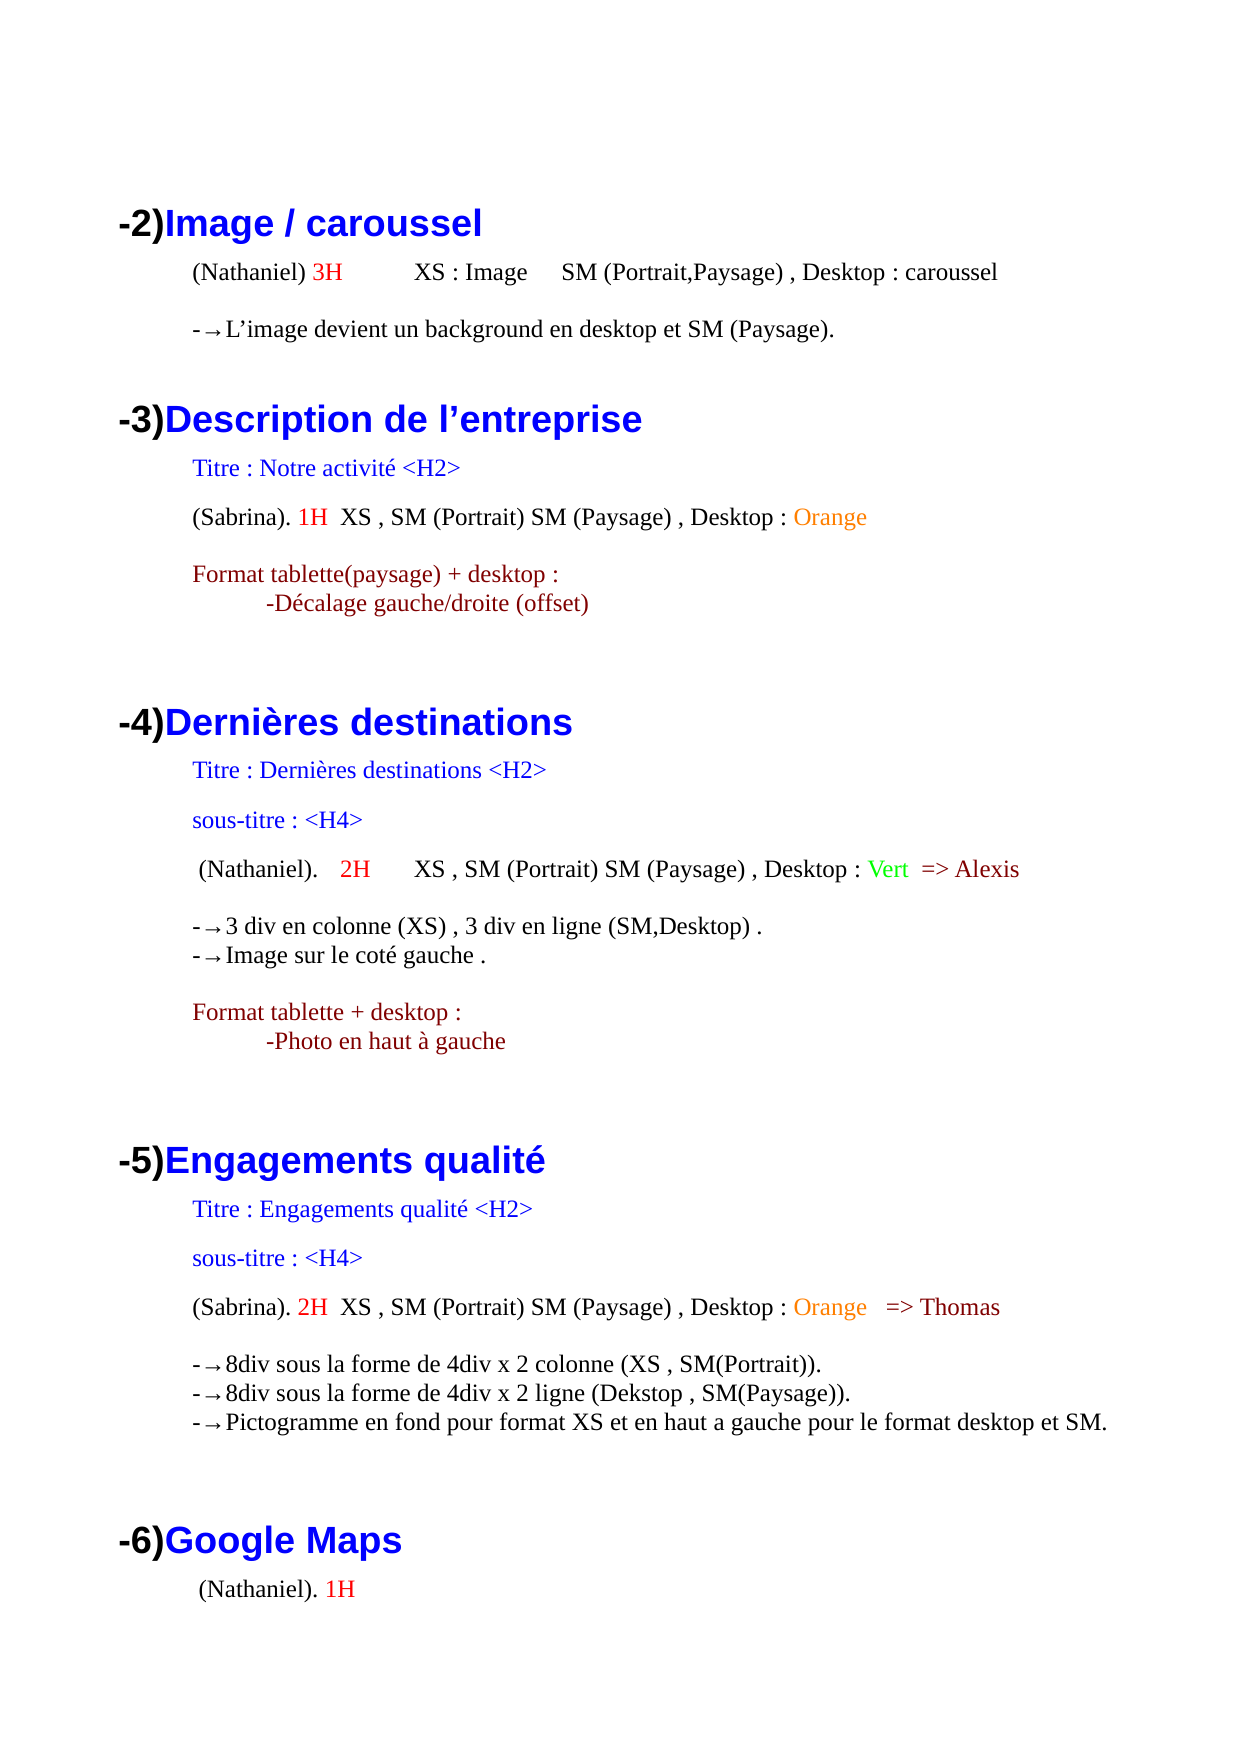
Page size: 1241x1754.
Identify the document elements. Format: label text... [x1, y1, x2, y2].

text -→8div sous la forme de 4div x 2 colonne (XS , SM(Portrait)). [118, 1349, 1122, 1378]
text -→L’image devient un background en desktop et SM (Paysage). [118, 314, 1122, 343]
text -Décalage gauche/droite (offset) [118, 588, 1122, 617]
subtitle -6)Google Maps [118, 1518, 1122, 1562]
text Format tablette + desktop : [118, 997, 1122, 1026]
text (Nathaniel) 3H XS : Image SM (Portrait,Paysage) , Desktop : caroussel [118, 257, 1122, 286]
subtitle -4)Dernières destinations [118, 699, 1122, 743]
text -Photo en haut à gauche [118, 1026, 1122, 1055]
text -→8div sous la forme de 4div x 2 ligne (Dekstop , SM(Paysage)). [118, 1378, 1122, 1407]
subtitle -5)Engagements qualité [118, 1137, 1122, 1181]
text Titre : Dernières destinations <H2> [118, 756, 1122, 784]
text Titre : Engagements qualité <H2> [118, 1194, 1122, 1222]
text sous-titre : <H4> [118, 1243, 1122, 1271]
text (Sabrina). 2H XS , SM (Portrait) SM (Paysage) , Desktop : Orange => Thomas [118, 1292, 1122, 1321]
subtitle -3)Description de l’entreprise [118, 397, 1122, 440]
text (Nathaniel). 1H [118, 1574, 1122, 1603]
text (Sabrina). 1H XS , SM (Portrait) SM (Paysage) , Desktop : Orange [118, 502, 1122, 531]
text sous-titre : <H4> [118, 805, 1122, 833]
text Format tablette(paysage) + desktop : [118, 559, 1122, 588]
text -→3 div en colonne (XS) , 3 div en ligne (SM,Desktop) . [118, 911, 1122, 940]
text (Nathaniel). 2H XS , SM (Portrait) SM (Paysage) , Desktop : Vert => Alexis [118, 854, 1122, 882]
text Titre : Notre activité <H2> [118, 453, 1122, 482]
text -→Pictogramme en fond pour format XS et en haut a gauche pour le format desktop et SM. [118, 1407, 1122, 1436]
subtitle -2)Image / caroussel [118, 201, 1122, 244]
text -→Image sur le coté gauche . [118, 940, 1122, 969]
